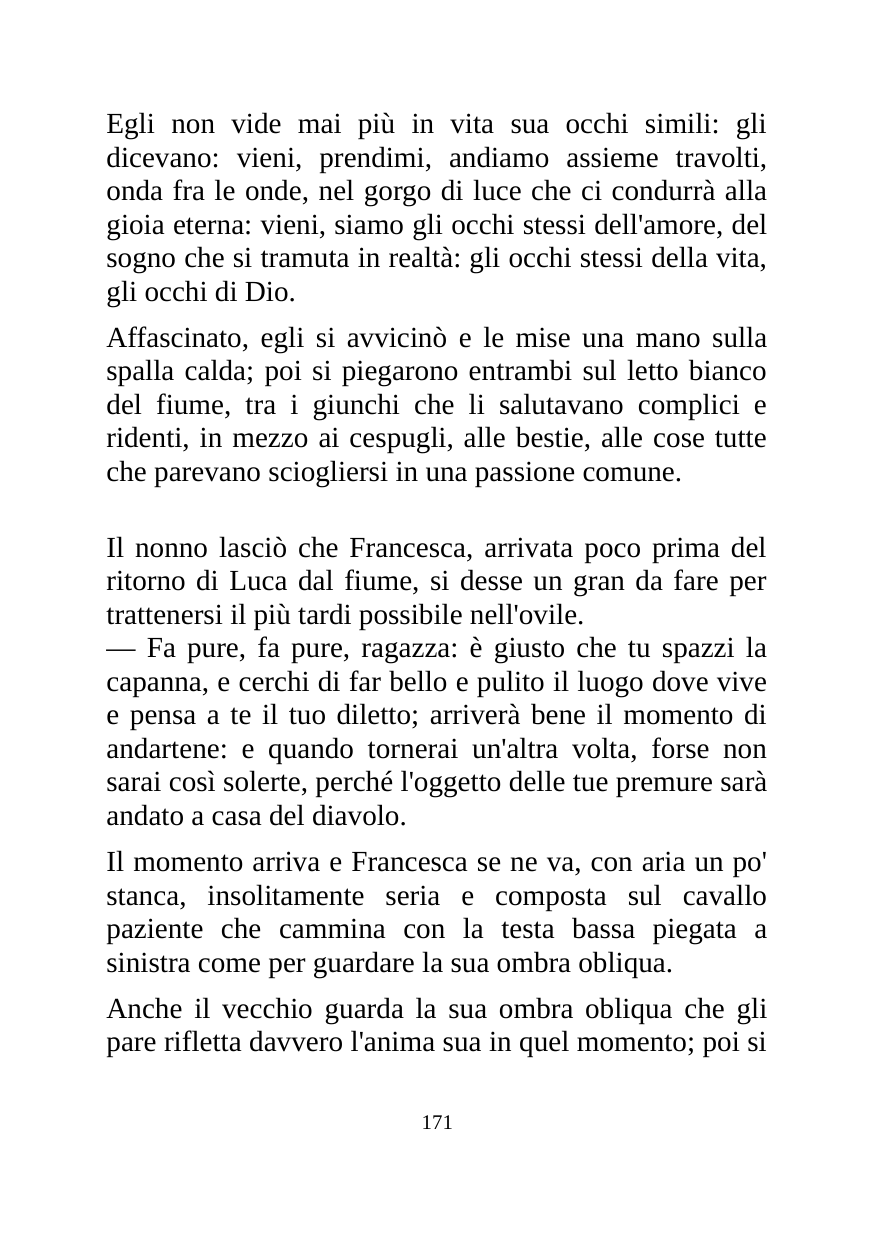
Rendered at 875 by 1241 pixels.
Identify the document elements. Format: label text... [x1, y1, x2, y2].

text Affascinato, egli si avvicinò e le mise una mano sulla spalla calda; poi si piegarono entrambi sul letto bianco del fiume, tra i giunchi che li salutavano complici e ridenti, in mezzo ai cespugli, alle bestie, alle cose tutte che parevano sciogliersi in una passione comune. [106, 320, 768, 488]
text — Fa pure, fa pure, ragazza: è giusto che tu spazzi la capanna, e cerchi di far bello e pulito il luogo dove vive e pensa a te il tuo diletto; arriverà bene il momento di andartene: e quando tornerai un'altra volta, forse non sarai così solerte, perché l'oggetto delle tue premure sarà andato a casa del diavolo. [106, 630, 768, 832]
text Anche il vecchio guarda la sua ombra obliqua che gli pare rifletta davvero l'anima sua in quel momento; poi si [106, 991, 768, 1058]
text Il momento arriva e Francesca se ne va, con aria un po' stanca, insolitamente seria e composta sul cavallo paziente che cammina con la testa bassa piegata a sinistra come per guardare la sua ombra obliqua. [106, 844, 768, 978]
text Il nonno lasciò che Francesca, arrivata poco prima del ritorno di Luca dal fiume, si desse un gran da fare per trattenersi il più tardi possibile nell'ovile. [106, 530, 768, 630]
text Egli non vide mai più in vita sua occhi simili: gli dicevano: vieni, prendimi, andiamo assieme travolti, onda fra le onde, nel gorgo di luce che ci condurrà alla gioia eterna: vieni, siamo gli occhi stessi dell'amore, del sogno che si tramuta in realtà: gli occhi stessi della vita, gli occhi di Dio. [106, 106, 768, 307]
